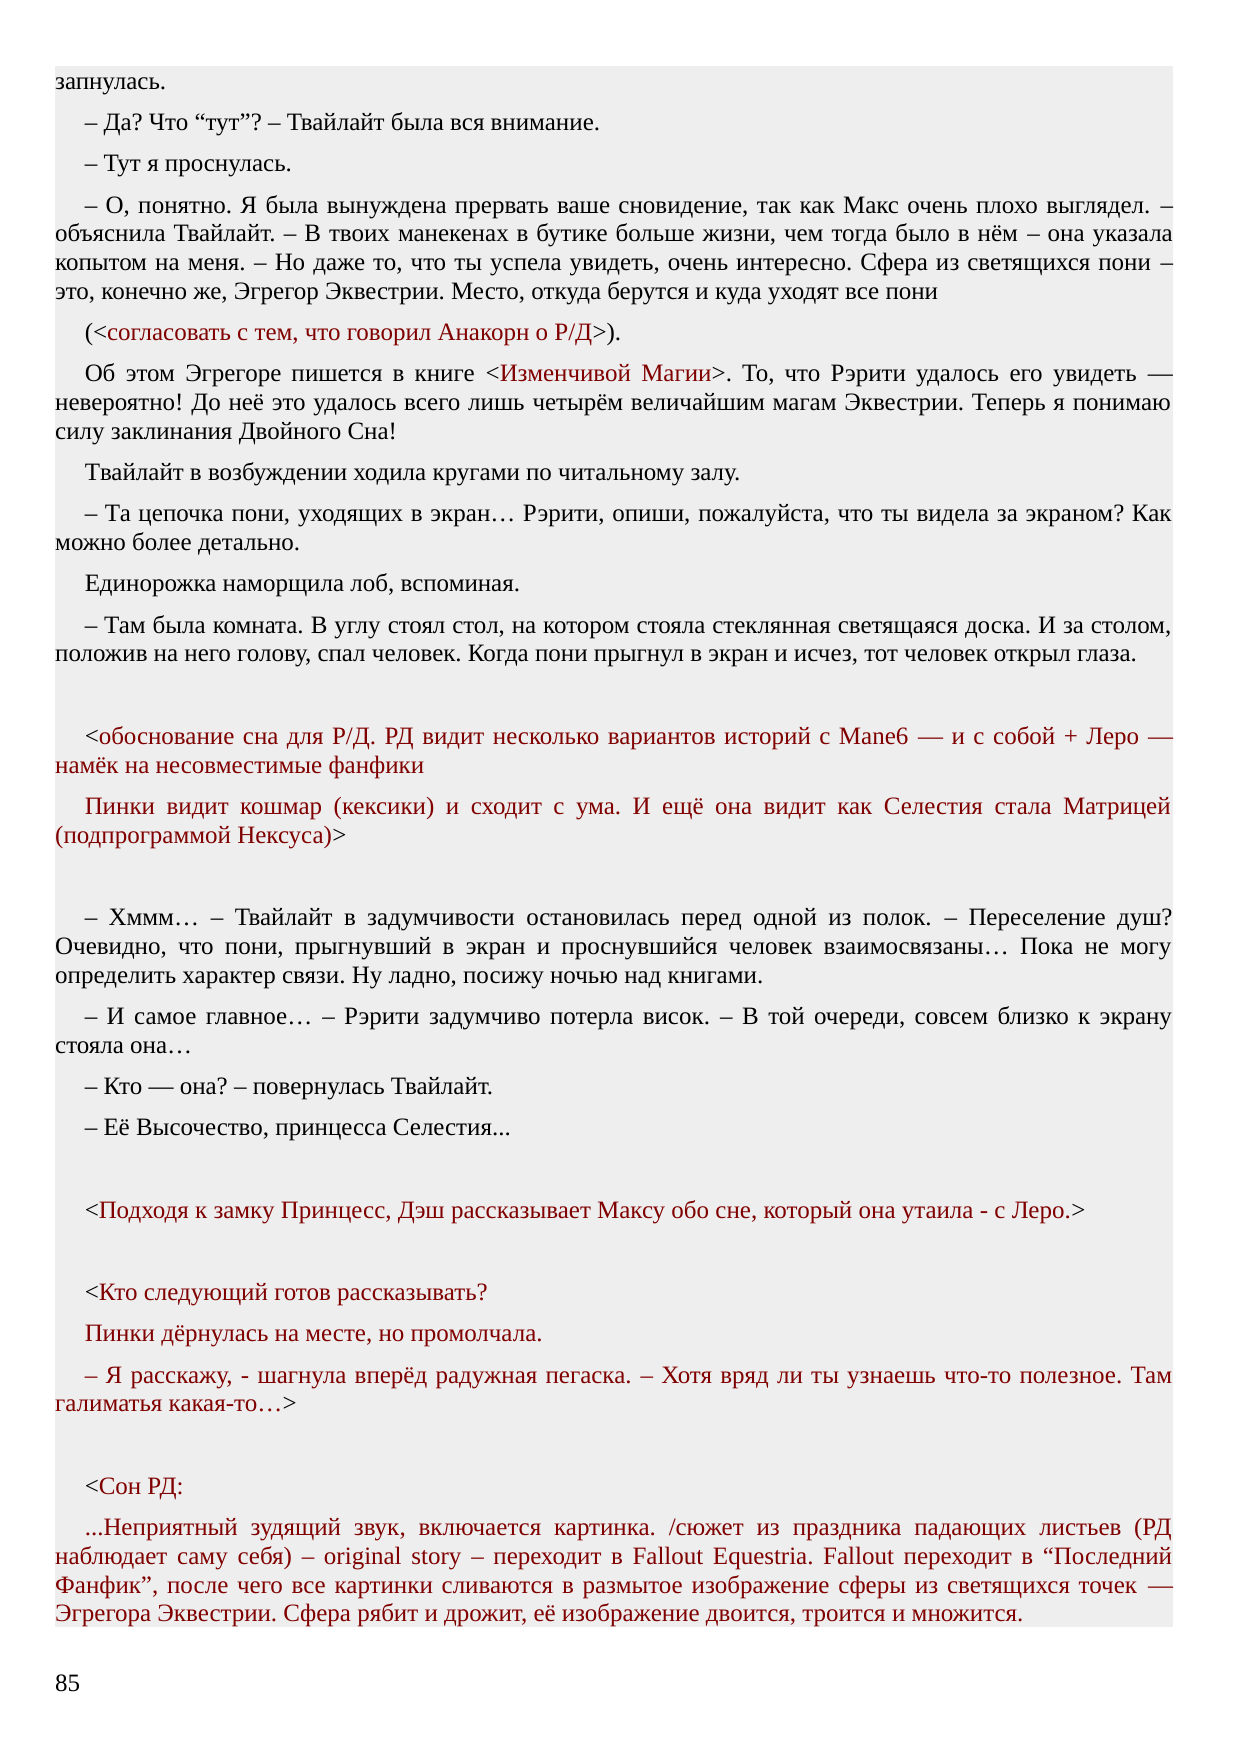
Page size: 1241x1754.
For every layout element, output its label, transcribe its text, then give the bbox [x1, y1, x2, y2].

text Об этом Эгрегоре пишется в книге <Изменчивой Магии>. То, что Рэрити удалось его увидеть — невероятно! До неё это удалось всего лишь четырём величайшим магам Эквестрии. Теперь я понимаю силу заклинания Двойного Сна! [55, 358, 1173, 445]
text <Кто следующий готов рассказывать? [55, 1277, 1173, 1306]
text Пинки дёрнулась на месте, но промолчала. [55, 1318, 1173, 1347]
text Единорожка наморщила лоб, вспоминая. [55, 568, 1173, 597]
text <Подходя к замку Принцесс, Дэш рассказывает Максу обо сне, который она утаила - с Леро.> [55, 1195, 1173, 1223]
text – О, понятно. Я была вынуждена прервать ваше сновидение, так как Макс очень плохо выглядел. – объяснила Твайлайт. – В твоих манекенах в бутике больше жизни, чем тогда было в нём – она указала копытом на меня. – Но даже то, что ты успела увидеть, очень интересно. Сфера из светящихся пони – это, конечно же, Эгрегор Эквестрии. Место, откуда берутся и куда уходят все пони [55, 190, 1173, 305]
text – Кто — она? – повернулась Твайлайт. [55, 1071, 1173, 1100]
text (<согласовать с тем, что говорил Анакорн о Р/Д>). [55, 317, 1173, 346]
text Твайлайт в возбуждении ходила кругами по читальному залу. [55, 457, 1173, 486]
text – Хммм… – Твайлайт в задумчивости остановилась перед одной из полок. – Переселение душ? Очевидно, что пони, прыгнувший в экран и проснувшийся человек взаимосвязаны… Пока не могу определить характер связи. Ну ладно, посижу ночью над книгами. [55, 902, 1173, 988]
text – Та цепочка пони, уходящих в экран… Рэрити, опиши, пожалуйста, что ты видела за экраном? Как можно более детально. [55, 498, 1173, 556]
text – Я расскажу, - шагнула вперёд радужная пегаска. – Хотя вряд ли ты узнаешь что-то полезное. Там галиматья какая-то…> [55, 1360, 1173, 1417]
text <Сон РД: [55, 1471, 1173, 1500]
text – Там была комната. В углу стоял стол, на котором стояла стеклянная светящаяся доска. И за столом, положив на него голову, спал человек. Когда пони прыгнул в экран и исчез, тот человек открыл глаза. [55, 610, 1173, 667]
text – Тут я проснулась. [55, 148, 1173, 177]
text ...Неприятный зудящий звук, включается картинка. /сюжет из праздника падающих листьев (РД наблюдает саму себя) – original story – переходит в Fallout Equestria. Fallout переходит в “Последний Фанфик”, после чего все картинки сливаются в размытое изображение сферы из светящихся точек — Эгрегора Эквестрии. Сфера рябит и дрожит, её изображение двоится, троится и множится. [55, 1512, 1173, 1627]
text запнулась. [55, 66, 1173, 95]
text – И самое главное… – Рэрити задумчиво потерла висок. – В той очереди, совсем близко к экрану стояла она… [55, 1001, 1173, 1058]
text – Её Высочество, принцесса Селестия... [55, 1112, 1173, 1141]
text Пинки видит кошмар (кексики) и сходит с ума. И ещё она видит как Селестия стала Матрицей (подпрограммой Нексуса)> [55, 791, 1173, 848]
text – Да? Что “тут”? – Твайлайт была вся внимание. [55, 107, 1173, 136]
text <обоснование сна для Р/Д. РД видит несколько вариантов историй с Mane6 — и с собой + Леро — намёк на несовместимые фанфики [55, 721, 1173, 778]
